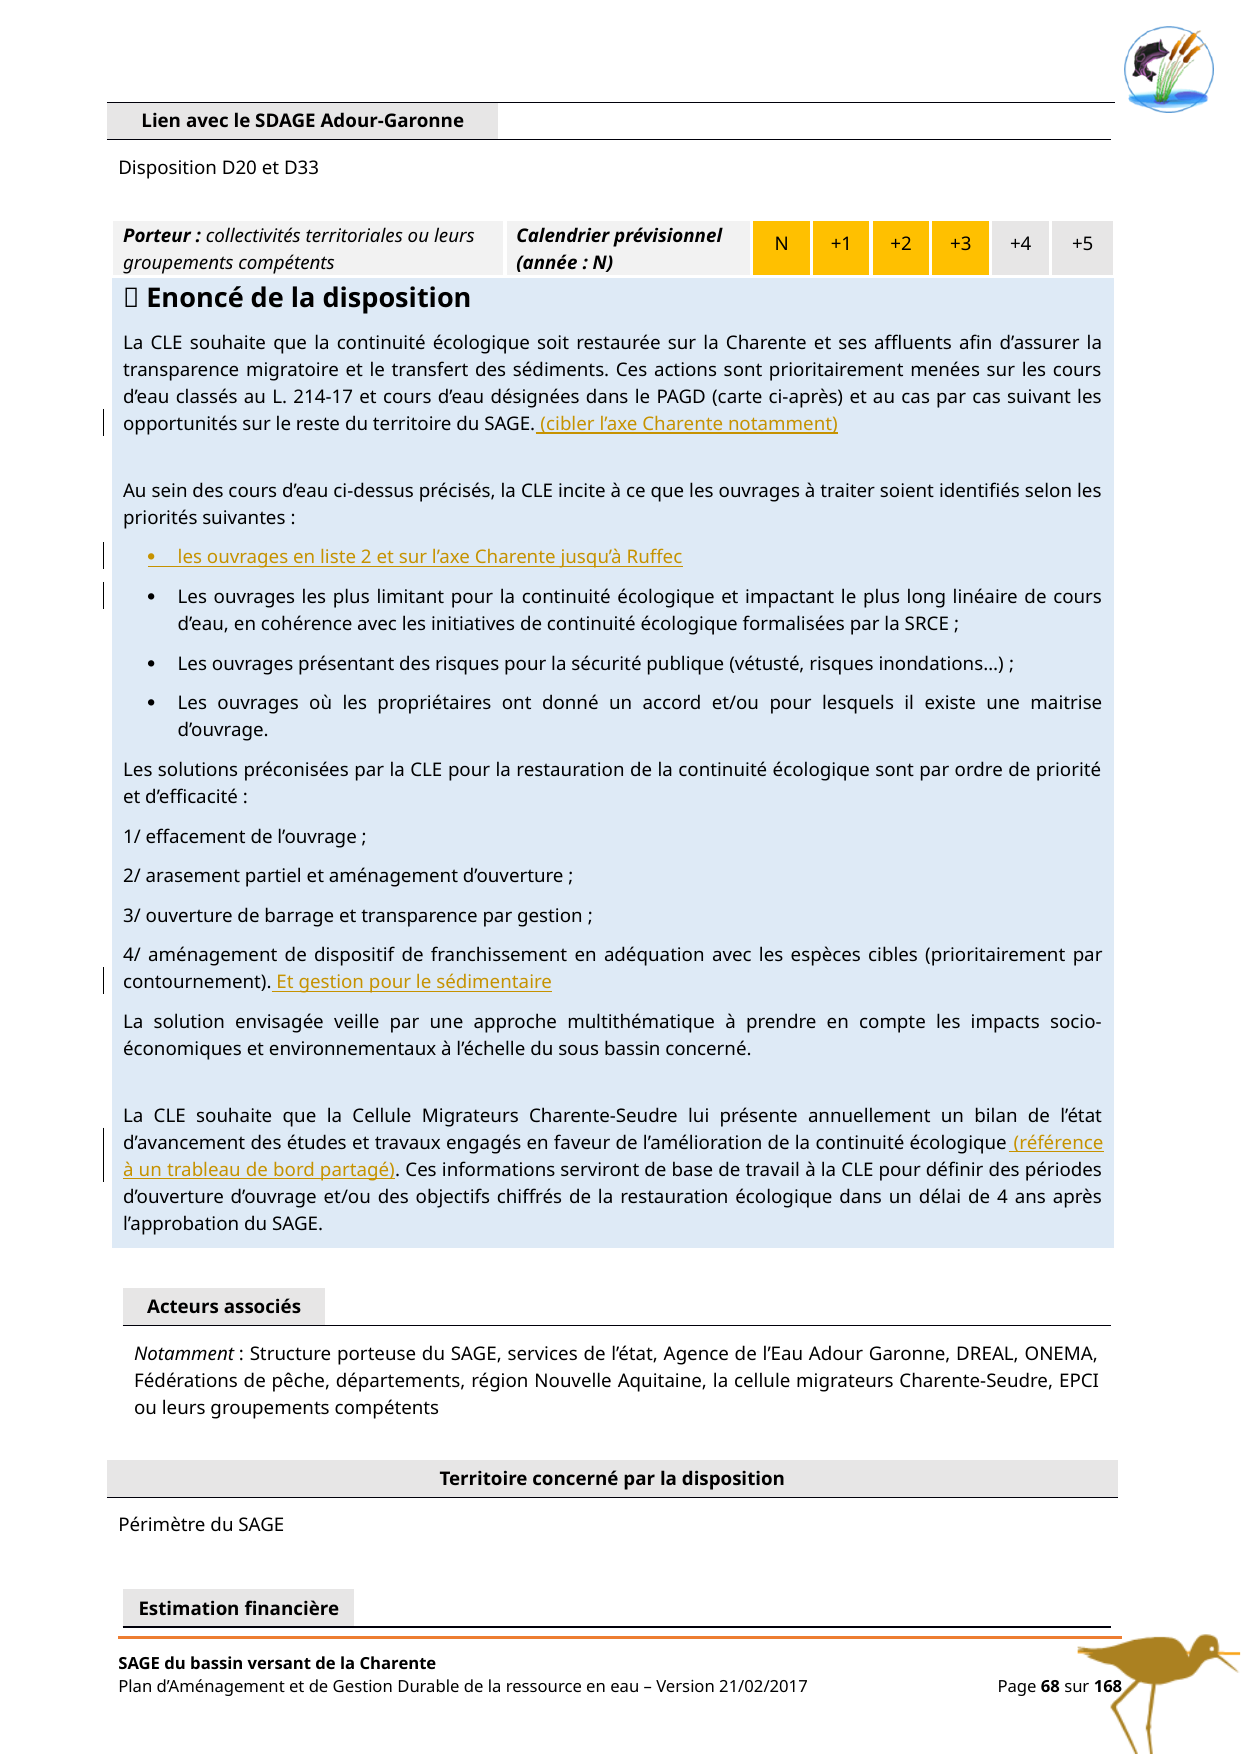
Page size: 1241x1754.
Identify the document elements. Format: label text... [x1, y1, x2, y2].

table_cell Porteur : collectivités territoriales ou leurs groupements compétents [113, 221, 503, 275]
table_cell [499, 103, 1114, 139]
table_cell  Enoncé de la disposition La CLE souhaite que la continuité écologique soit restaurée sur la Charente et ses affluents afin d’assurer la transparence migratoire et le transfert des sédiments. Ces actions sont prioritairement menées sur les cours d’eau classés au L. 214-17 et cours d’eau désignées dans le PAGD (carte ci-après) et au cas par cas suivant les opportunités sur le reste du territoire du SAGE. (cibler l’axe Charente notamment) Au sein des cours d’eau ci-dessus précisés, la CLE incite à ce que les ouvrages à traiter soient identifiés selon les priorités suivantes : les ouvrages en liste 2 et sur l’axe Charente jusqu’à Ruffec Les ouvrages les plus limitant pour la continuité écologique et impactant le plus long linéaire de cours d’eau, en cohérence avec les initiatives de continuité écologique formalisées par la SRCE ; Les ouvrages présentant des risques pour la sécurité publique (vétusté, risques inondations…) ; Les ouvrages où les propriétaires ont donné un accord et/ou pour lesquels il existe une maitrise d’ouvrage. Les solutions préconisées par la CLE pour la restauration de la continuité écologique sont par ordre de priorité et d’efficacité : 1/ effacement de l’ouvrage ; 2/ arasement partiel et aménagement d’ouverture ; 3/ ouverture de barrage et transparence par gestion ; 4/ aménagement de dispositif de franchissement en adéquation avec les espèces cibles (prioritairement par contournement). Et gestion pour le sédimentaire La solution envisagée veille par une approche multithématique à prendre en compte les impacts socio-économiques et environnementaux à l’échelle du sous bassin concerné. La CLE souhaite que la Cellule Migrateurs Charente-Seudre lui présente annuellement un bilan de l’état d’avancement des études et travaux engagés en faveur de l’amélioration de la continuité écologique (référence à un trableau de bord partagé). Ces informations serviront de base de travail à la CLE pour définir des périodes d’ouverture d’ouvrage et/ou des objectifs chiffrés de la restauration écologique dans un délai de 4 ans après l’approbation du SAGE. [112, 278, 1114, 1248]
table_cell [107, 275, 112, 1248]
table_cell +3 [932, 221, 989, 275]
table_cell +1 [813, 221, 869, 275]
picture [1122, 25, 1215, 114]
table_header Territoire concerné par la disposition [107, 1460, 1118, 1497]
table_header Estimation financière [123, 1589, 354, 1626]
table_cell Lien avec le SDAGE Adour-Garonne [107, 103, 498, 139]
table_cell +2 [873, 221, 929, 275]
table_header Acteurs associés [123, 1288, 325, 1325]
table_header [355, 1589, 1111, 1626]
table_header [325, 1288, 1111, 1325]
table_cell Notamment : Structure porteuse du SAGE, services de l’état, Agence de l’Eau Adour Garonne, DREAL, ONEMA, Fédérations de pêche, départements, région Nouvelle Aquitaine, la cellule migrateurs Charente-Seudre, EPCI ou leurs groupements compétents [123, 1326, 1111, 1420]
table_cell Calendrier prévisionnel (année : N) [507, 221, 750, 275]
table_cell Disposition D20 et D33 [107, 139, 1114, 218]
table_cell +5 [1052, 221, 1113, 275]
table_cell Périmètre du SAGE [107, 1498, 1118, 1550]
picture [1077, 1629, 1241, 1754]
table_cell N [753, 221, 810, 275]
table_cell +4 [992, 221, 1049, 275]
